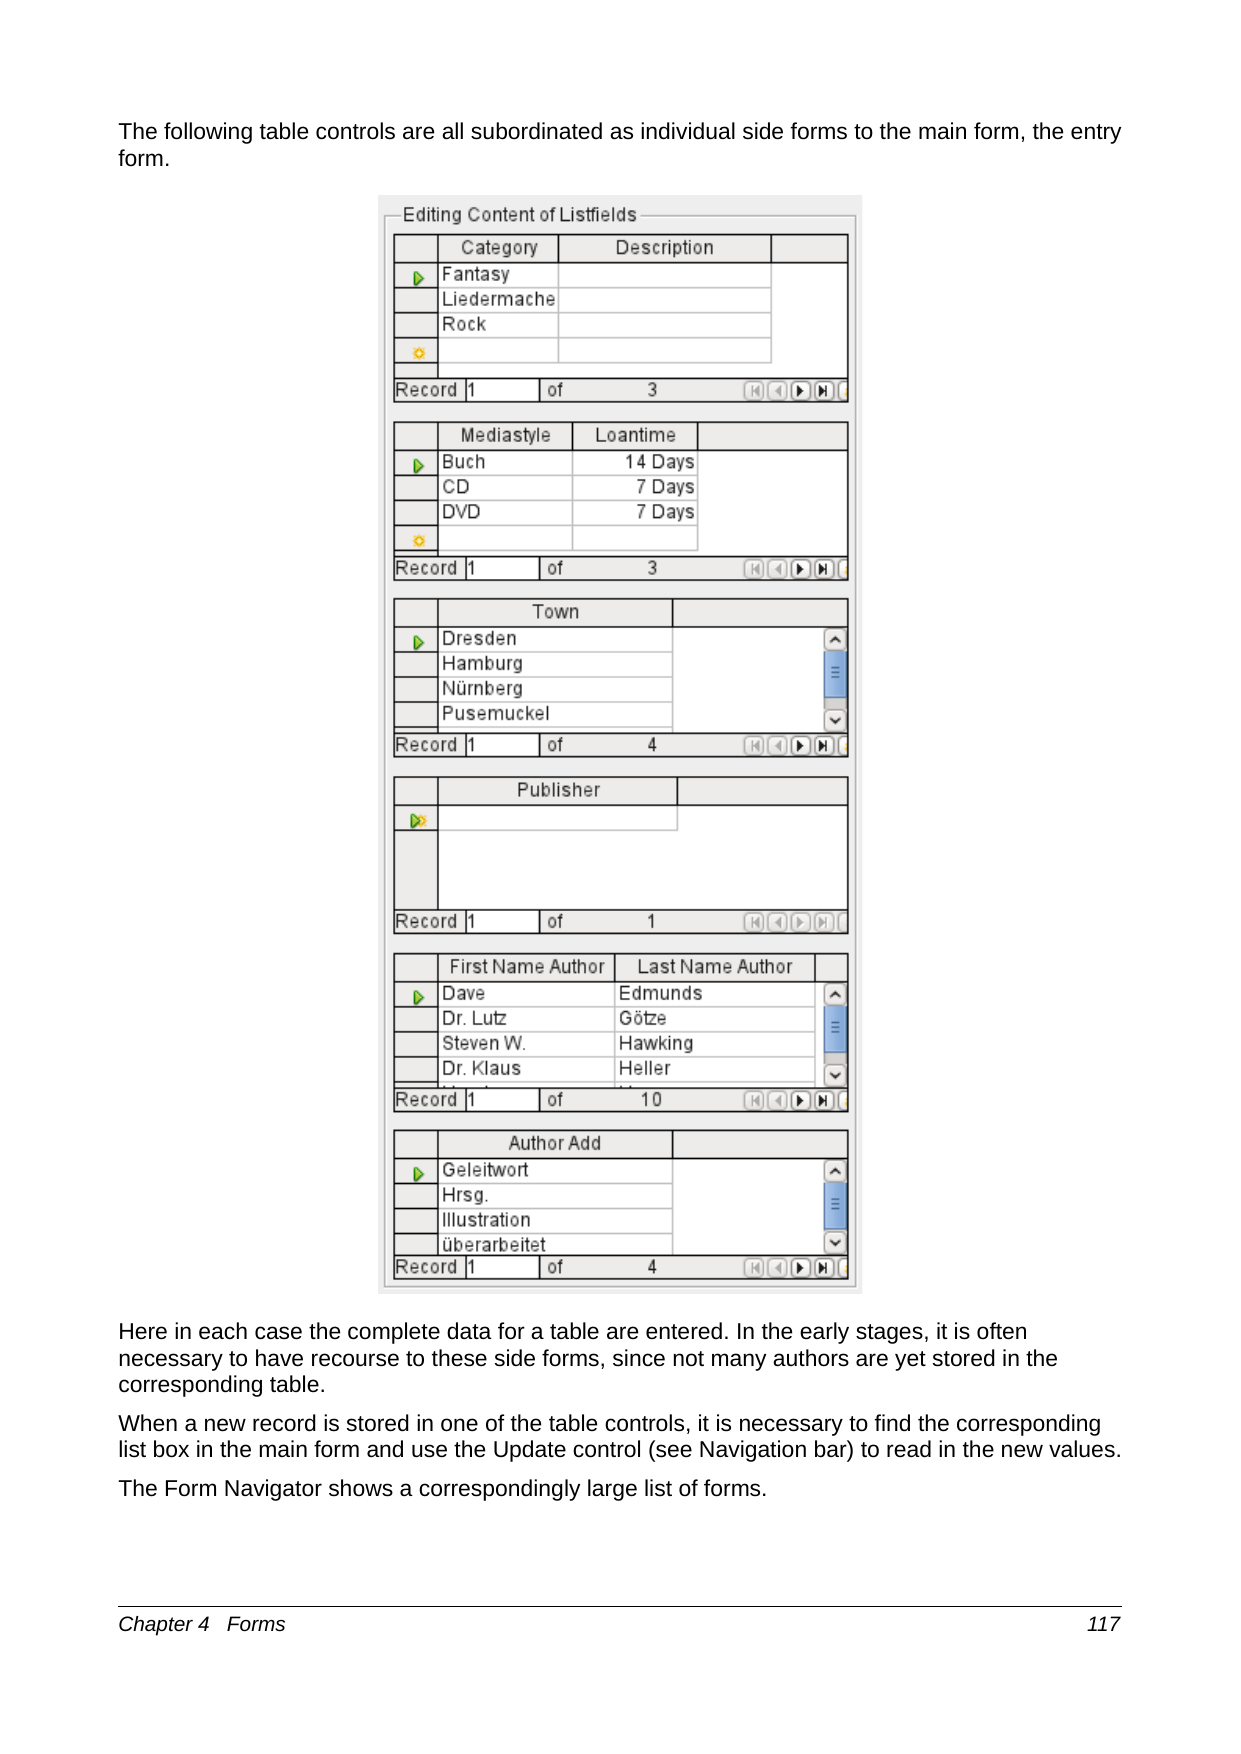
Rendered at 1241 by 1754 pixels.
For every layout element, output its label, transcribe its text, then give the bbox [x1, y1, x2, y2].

picture [378, 195, 863, 1294]
text When a new record is stored in one of the table controls, it is necessary to find the corresponding list box in the main form and use the Update control (see Navigation bar) to read in the new values. [118, 1410, 1122, 1462]
text The Form Navigator shows a correspondingly large list of forms. [118, 1475, 1122, 1501]
text Here in each case the complete data for a table are entered. In the early stages, it is often necessary to have recourse to these side forms, since not many authors are yet stored in the corresponding table. [118, 1318, 1122, 1397]
text The following table controls are all subordinated as individual side forms to the main form, the entry form. [118, 118, 1122, 171]
